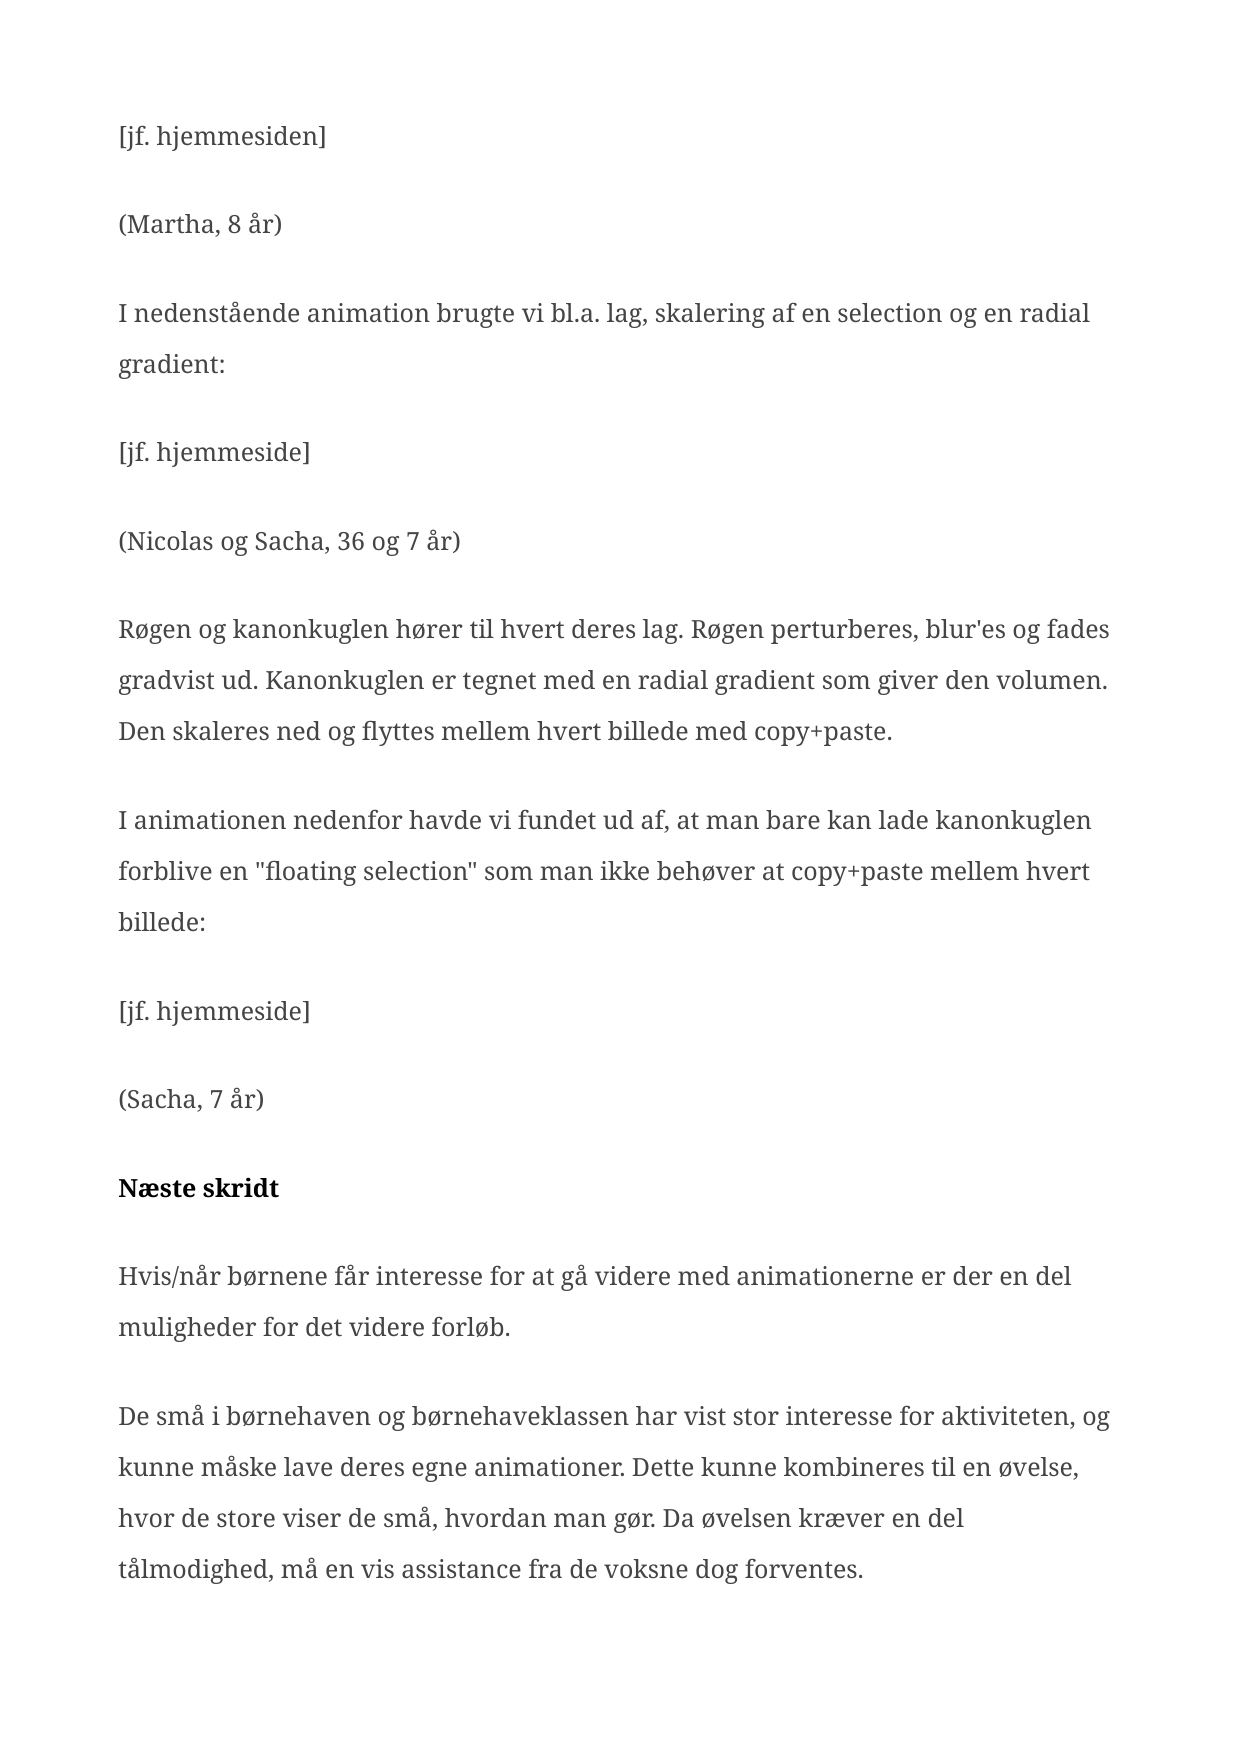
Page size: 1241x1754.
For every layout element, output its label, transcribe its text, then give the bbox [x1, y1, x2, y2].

text Næste skridt [118, 1170, 1122, 1204]
text I nedenstående animation brugte vi bl.a. lag, skalering af en selection og en radial gradient: [118, 295, 1122, 380]
text Hvis/når børnene får interesse for at gå videre med animationerne er der en del muligheder for det videre forløb. [118, 1259, 1122, 1344]
text (Sacha, 7 år) [118, 1082, 1122, 1116]
text [jf. hjemmeside] [118, 993, 1122, 1027]
text [jf. hjemmeside] [118, 435, 1122, 469]
text I animationen nedenfor havde vi fundet ud af, at man bare kan lade kanonkuglen forblive en "floating selection" som man ikke behøver at copy+paste mellem hvert billede: [118, 802, 1122, 939]
text De små i børnehaven og børnehaveklassen har vist stor interesse for aktiviteten, og kunne måske lave deres egne animationer. Dette kunne kombineres til en øvelse, hvor de store viser de små, hvordan man gør. Da øvelsen kræver en del tålmodighed, må en vis assistance fra de voksne dog forventes. [118, 1398, 1122, 1586]
text [jf. hjemmesiden] [118, 118, 1122, 152]
text (Martha, 8 år) [118, 207, 1122, 241]
text (Nicolas og Sacha, 36 og 7 år) [118, 523, 1122, 557]
text Røgen og kanonkuglen hører til hvert deres lag. Røgen perturberes, blur'es og fades gradvist ud. Kanonkuglen er tegnet med en radial gradient som giver den volumen. Den skaleres ned og flyttes mellem hvert billede med copy+paste. [118, 612, 1122, 748]
